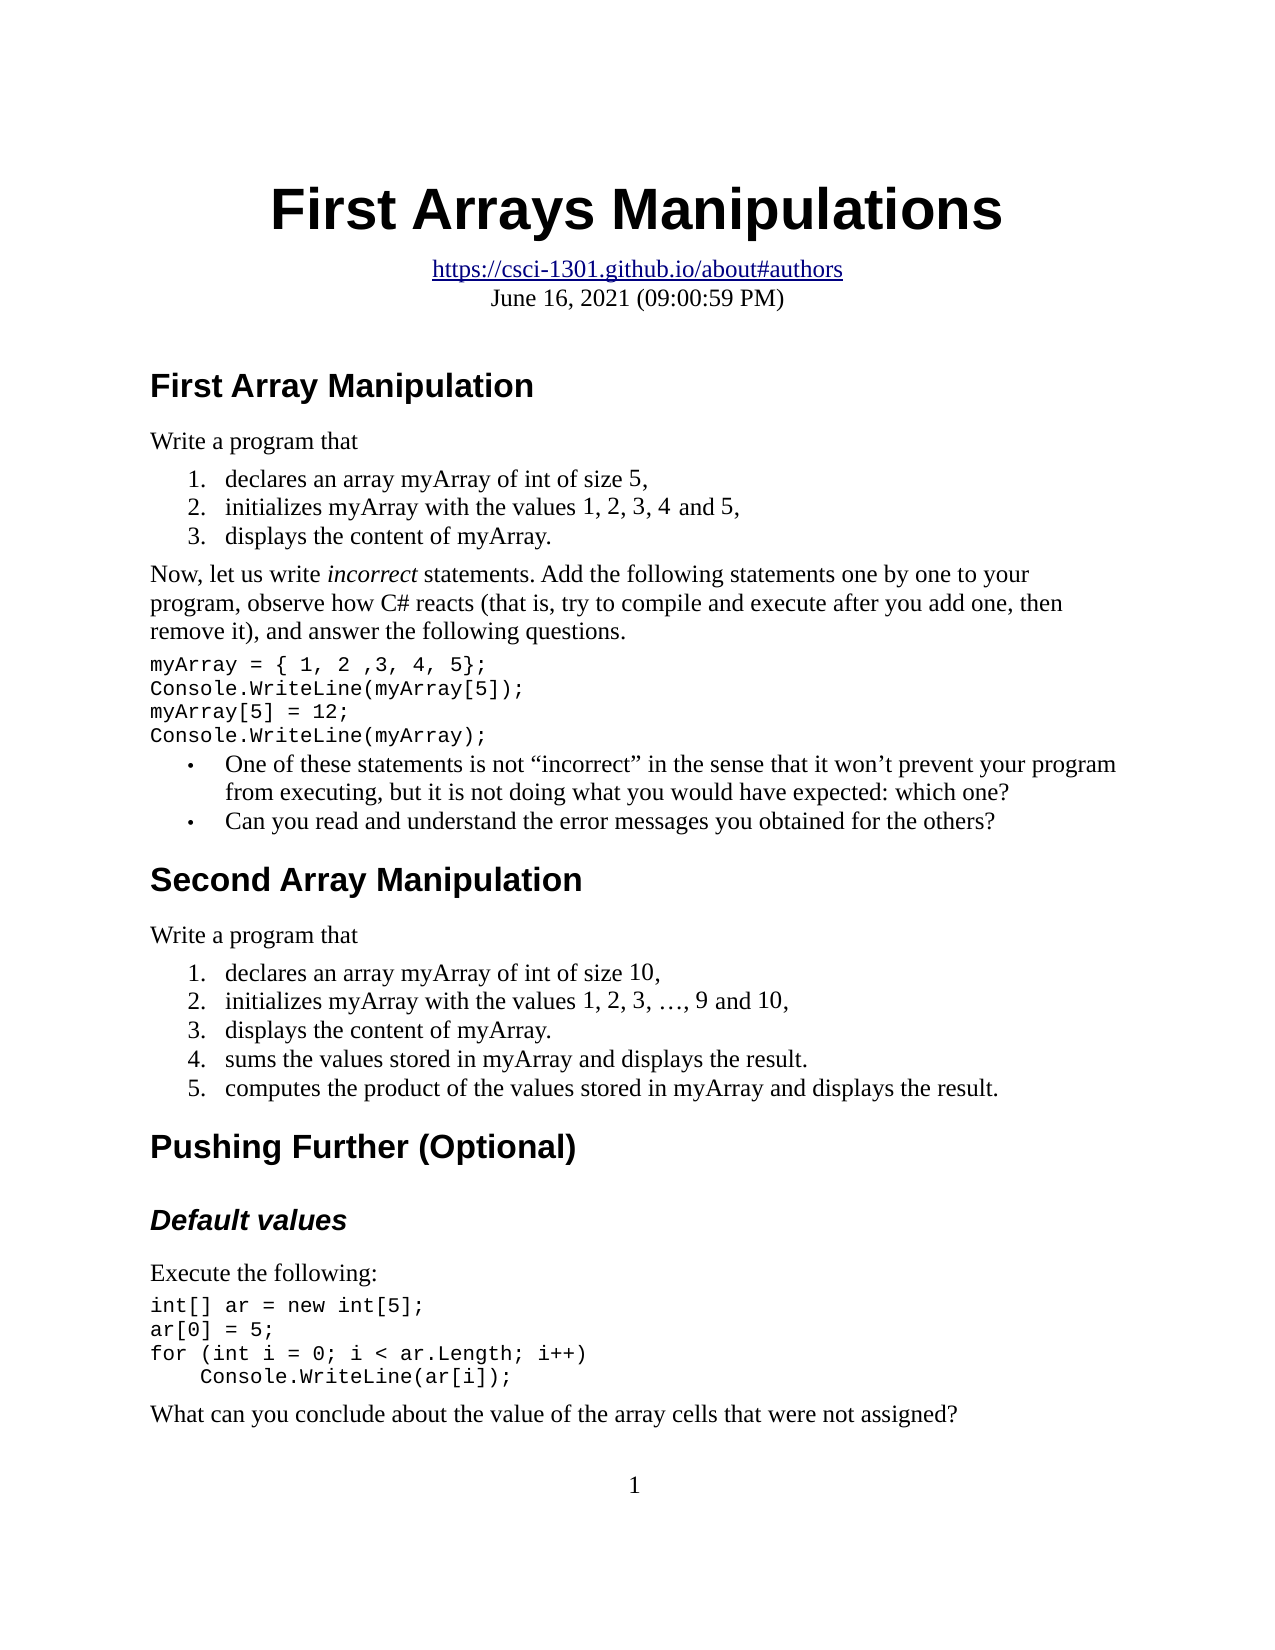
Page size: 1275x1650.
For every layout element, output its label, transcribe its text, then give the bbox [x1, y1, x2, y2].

list sums the values stored in myArray and displays the result. [187, 1044, 1125, 1073]
text What can you conclude about the value of the array cells that were not assigned? [150, 1399, 1125, 1428]
list Can you read and understand the error messages you obtained for the others? [187, 806, 1125, 835]
text Console.WriteLine(ar[i]); [150, 1366, 1125, 1390]
text int[] ar = new int[5]; [150, 1295, 1125, 1319]
list initializes myArray with the values , , , and , [187, 492, 1125, 521]
text Console.WriteLine(myArray[5]); [150, 678, 1125, 701]
text Now, let us write incorrect statements. Add the following statements one by one to your program, observe how C# reacts (that is, try to compile and execute after you add one, then remove it), and answer the following questions. [150, 559, 1125, 645]
list declares an array myArray of int of size , [187, 958, 1125, 986]
title First Arrays Manipulations [150, 175, 1125, 242]
list initializes myArray with the values , , , …, and , [187, 986, 1125, 1015]
text Console.WriteLine(myArray); [150, 725, 1125, 749]
subtitle First Array Manipulation [150, 366, 1125, 404]
text myArray[5] = 12; [150, 701, 1125, 725]
text for (int i = 0; i < ar.Length; i++) [150, 1343, 1125, 1366]
subtitle Default values [150, 1203, 1125, 1236]
text https://csci-1301.github.io/about#authors [150, 254, 1125, 283]
subtitle Pushing Further (Optional) [150, 1126, 1125, 1165]
text June 16, 2021 (09:00:59 PM) [150, 283, 1125, 312]
list displays the content of myArray. [187, 521, 1125, 550]
text myArray = { 1, 2 ,3, 4, 5}; [150, 654, 1125, 678]
list One of these statements is not “incorrect” in the sense that it won’t prevent your program from executing, but it is not doing what you would have expected: which one? [187, 749, 1125, 806]
text ar[0] = 5; [150, 1319, 1125, 1343]
text Write a program that [150, 426, 1125, 455]
list computes the product of the values stored in myArray and displays the result. [187, 1073, 1125, 1101]
text Execute the following: [150, 1258, 1125, 1286]
list displays the content of myArray. [187, 1015, 1125, 1044]
subtitle Second Array Manipulation [150, 860, 1125, 898]
list declares an array myArray of int of size , [187, 464, 1125, 492]
text Write a program that [150, 920, 1125, 949]
